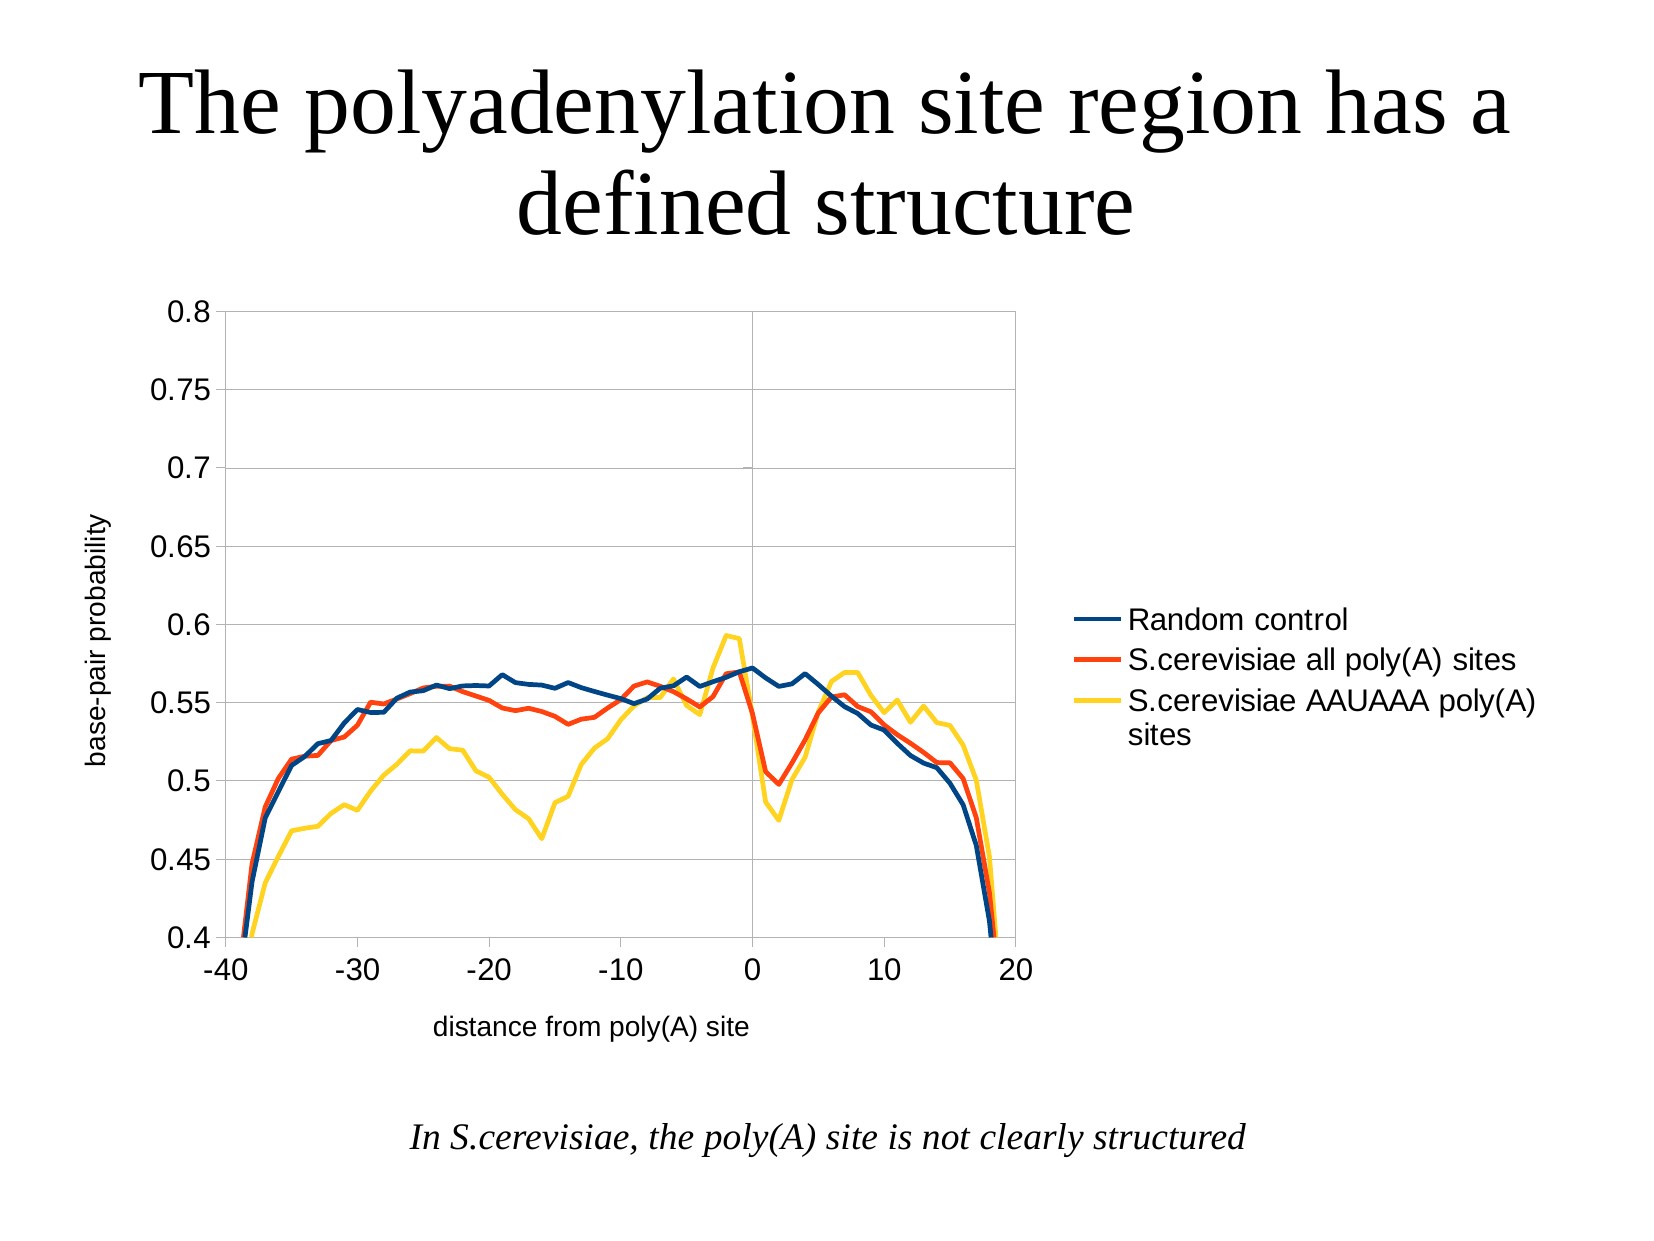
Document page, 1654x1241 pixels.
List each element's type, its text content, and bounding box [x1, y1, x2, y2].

title The polyadenylation site region has a defined structure [82, 49, 1571, 257]
text_box In S.cerevisiae, the poly(A) site is not clearly structured [394, 1108, 1262, 1165]
chart [44, 278, 1561, 1076]
